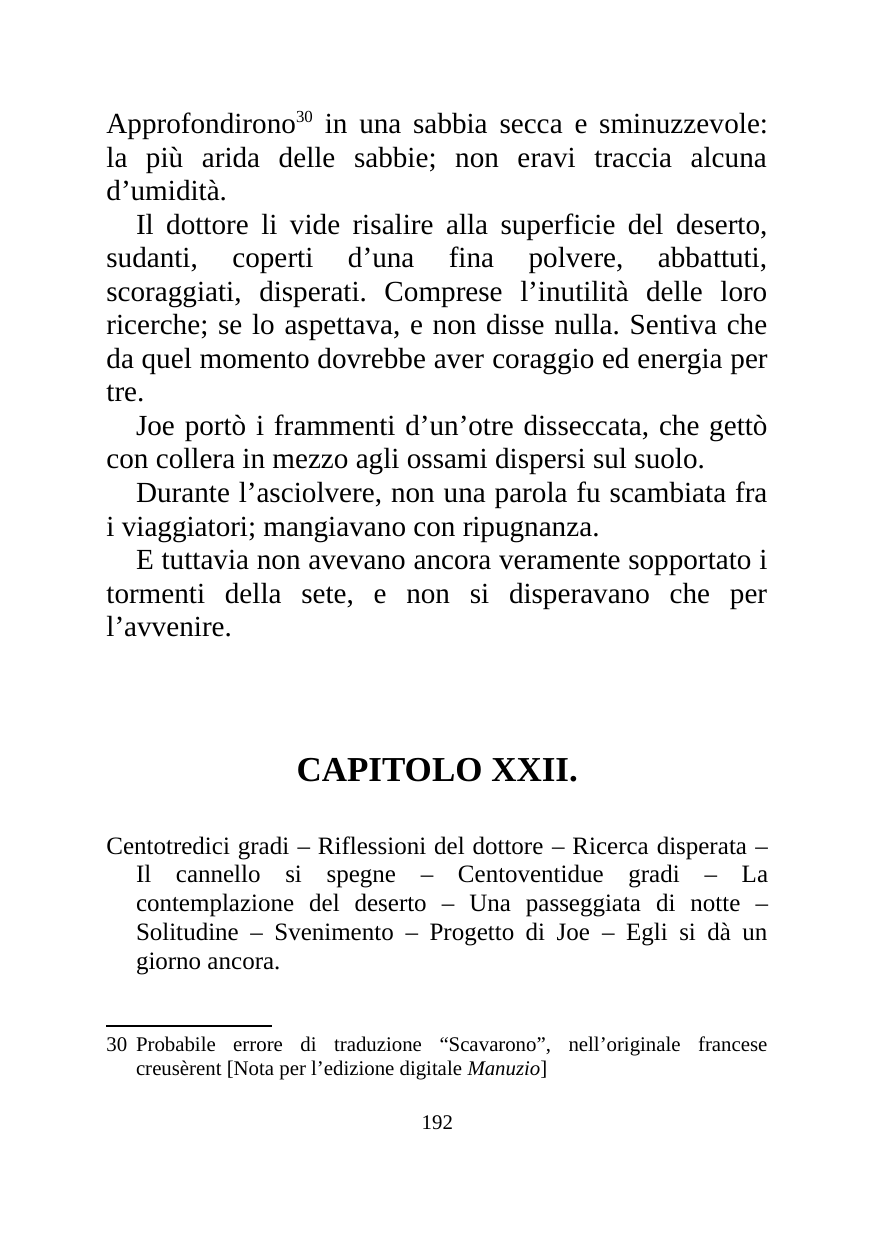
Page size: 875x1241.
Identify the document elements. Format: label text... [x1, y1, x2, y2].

text Joe portò i frammenti d’un’otre disseccata, che gettò con collera in mezzo agli ossami dispersi sul suolo. [106, 408, 768, 475]
text Centotredici gradi ‒ Riflessioni del dottore ‒ Ricerca disperata ‒ Il cannello si spegne ‒ Centoventidue gradi ‒ La contemplazione del deserto ‒ Una passeggiata di notte ‒ Solitudine ‒ Svenimento ‒ Progetto di Joe ‒ Egli si dà un giorno ancora. [106, 831, 768, 974]
text Probabile errore di traduzione “Scavarono”, nell’originale francese creusèrent [Nota per l’edizione digitale Manuzio] [106, 1032, 768, 1080]
text Approfondirono in una sabbia secca e sminuzzevole: la più arida delle sabbie; non eravi traccia alcuna d’umidità. [106, 106, 768, 207]
text Il dottore li vide risalire alla superficie del deserto, sudanti, coperti d’una fina polvere, abbattuti, scoraggiati, disperati. Comprese l’inutilità delle loro ricerche; se lo aspettava, e non disse nulla. Sentiva che da quel momento dovrebbe aver coraggio ed energia per tre. [106, 207, 768, 408]
text E tuttavia non avevano ancora veramente sopportato i tormenti della sete, e non si disperavano che per l’avvenire. [106, 542, 768, 643]
text Durante l’asciolvere, non una parola fu scambiata fra i viaggiatori; mangiavano con ripugnanza. [106, 475, 768, 542]
subtitle CAPITOLO XXII. [106, 749, 768, 789]
